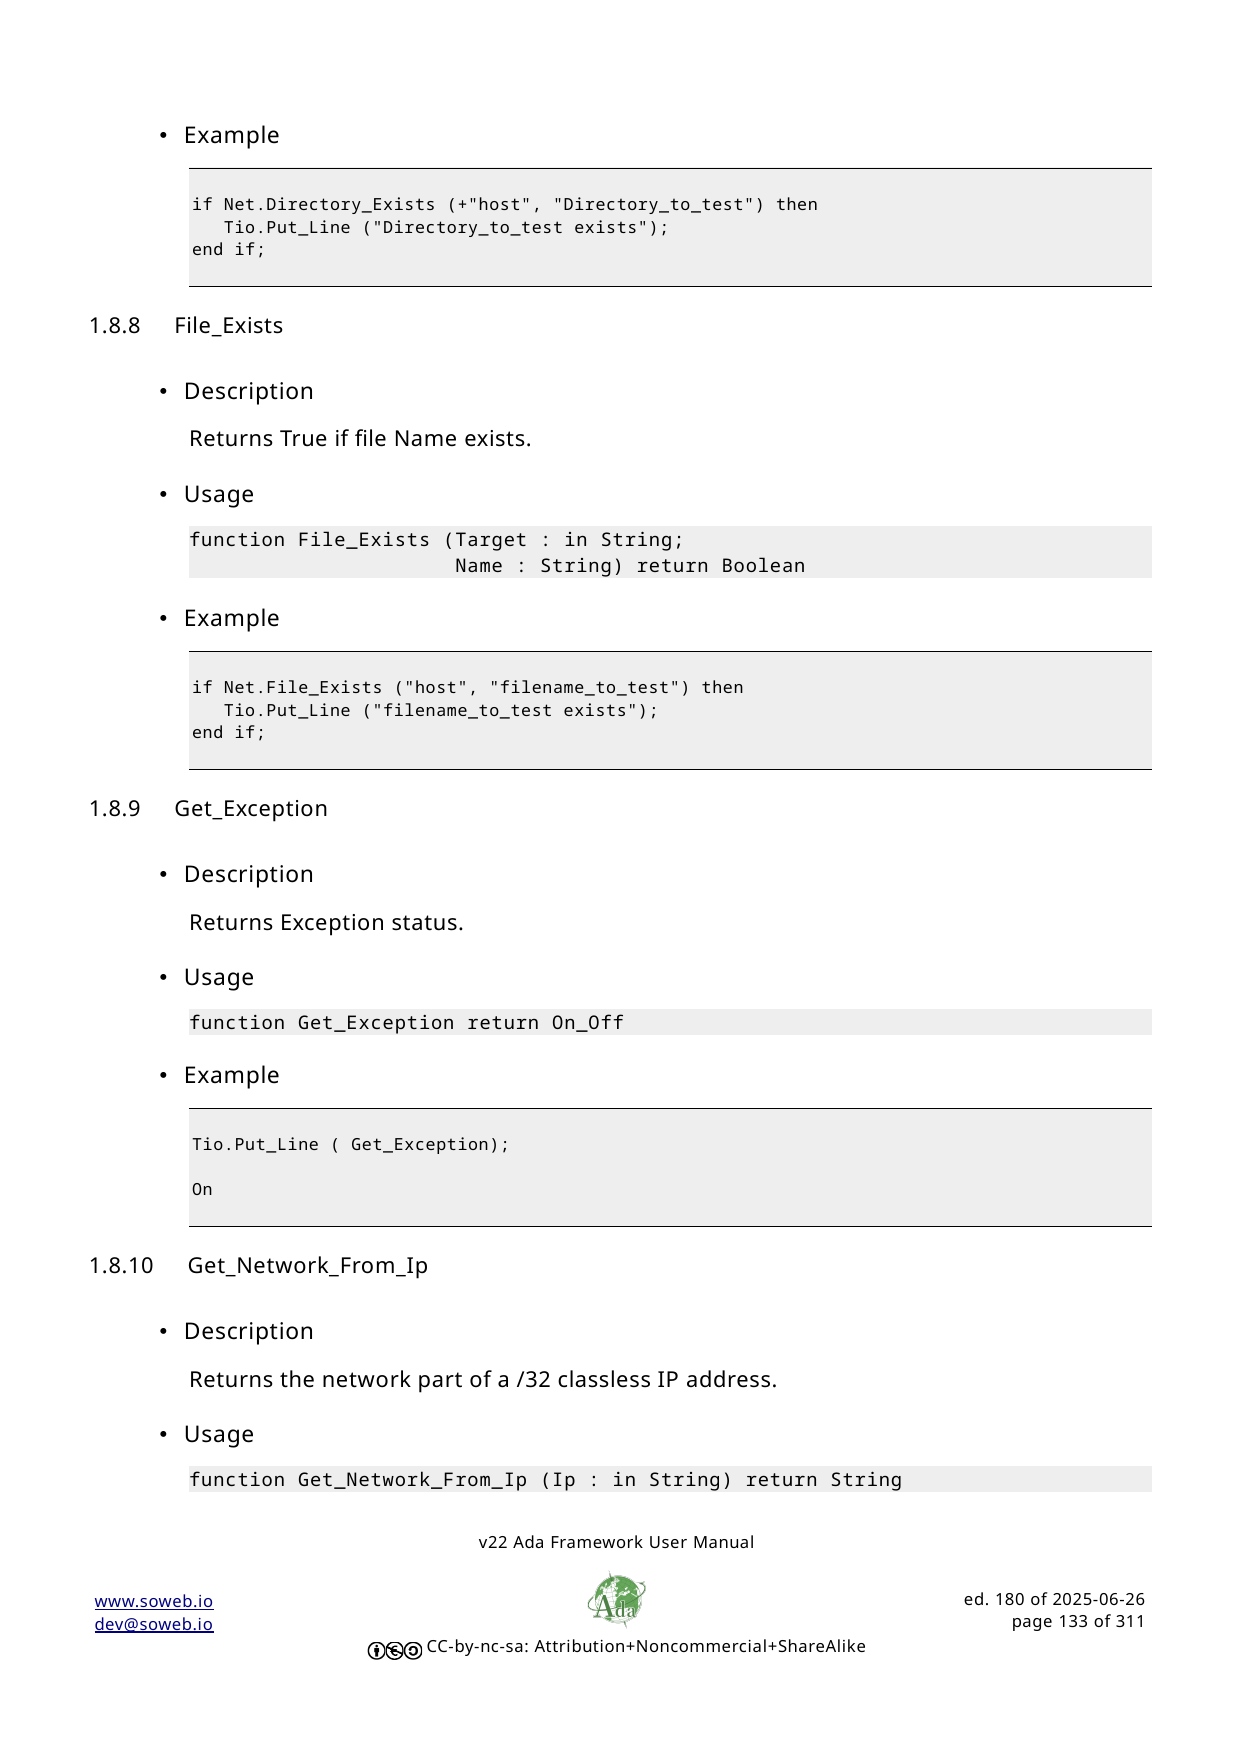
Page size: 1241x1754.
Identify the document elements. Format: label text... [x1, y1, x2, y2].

subtitle Usage [159, 477, 1152, 508]
list end if; [189, 718, 1152, 769]
list Tio.Put_Line ("filename_to_test exists"); [189, 696, 1152, 718]
list if Net.File_Exists ("host", "filename_to_test") then [189, 652, 1152, 696]
subtitle Example [159, 1059, 1152, 1090]
text Returns True if file Name exists. [189, 423, 1152, 453]
text function File_Exists (Target : in String; [189, 526, 1152, 552]
subtitle Description [159, 1314, 1152, 1346]
list if Net.Directory_Exists (+"host", "Directory_to_test") then [189, 169, 1152, 212]
list Tio.Put_Line ("Directory_to_test exists"); [189, 212, 1152, 235]
picture [587, 1570, 646, 1629]
subtitle Description [159, 374, 1152, 406]
subtitle Get_Exception [88, 793, 1152, 834]
subtitle Example [159, 602, 1152, 633]
list end if; [189, 235, 1152, 286]
text function Get_Network_From_Ip (Ip : in String) return String [189, 1466, 1152, 1492]
text Returns Exception status. [189, 906, 1152, 936]
subtitle File_Exists [88, 310, 1152, 351]
subtitle Example [159, 118, 1152, 150]
subtitle Usage [159, 1417, 1152, 1448]
subtitle Usage [159, 960, 1152, 991]
text Name : String) return Boolean [189, 552, 1152, 578]
list Tio.Put_Line ( Get_Exception); On [189, 1109, 1152, 1198]
picture [367, 1642, 423, 1660]
subtitle Get_Network_From_Ip [88, 1250, 1152, 1291]
text function Get_Exception return On_Off [189, 1009, 1152, 1035]
subtitle Description [159, 857, 1152, 889]
text Returns the network part of a /32 classless IP address. [189, 1363, 1152, 1393]
